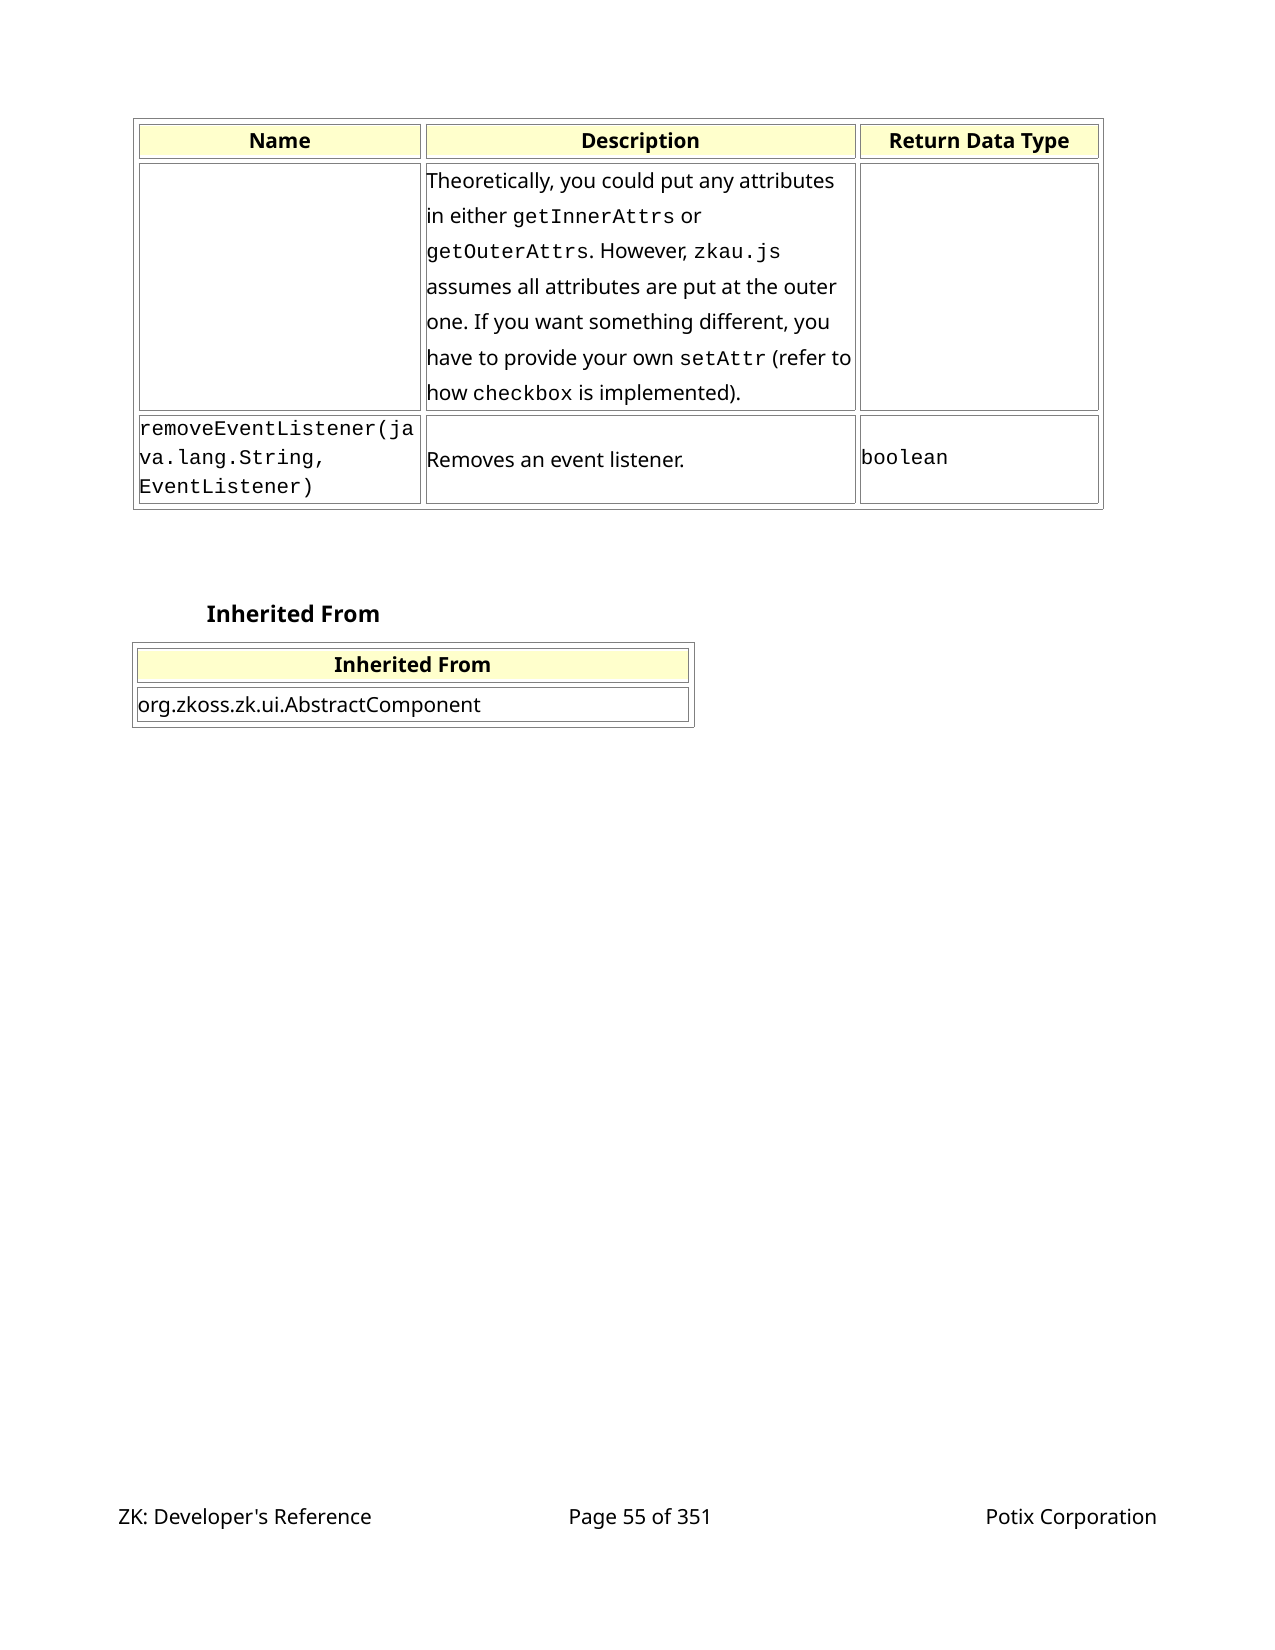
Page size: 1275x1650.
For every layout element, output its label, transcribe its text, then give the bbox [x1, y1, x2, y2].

table_header Description [423, 119, 858, 158]
table_cell org.zkoss.zk.ui.AbstractComponent [134, 682, 691, 721]
table_cell Removes an event listener. [423, 410, 858, 503]
table_cell Theoretically, you could put any attributes in either getInnerAttrs or getOuterAttrs. However, zkau.js assumes all attributes are put at the outer one. If you want something different, you have to provide your own setAttr (refer to how checkbox is implemented). [423, 158, 858, 409]
table_cell [858, 158, 1101, 409]
table_cell [136, 158, 423, 409]
table_cell removeEventListener(java.lang.String, EventListener) [136, 410, 423, 503]
table_header Inherited From [134, 643, 691, 682]
table_header Return Data Type [858, 119, 1101, 158]
table_header Name [136, 119, 423, 158]
subtitle Inherited From [207, 598, 1157, 630]
table_cell boolean [858, 410, 1101, 503]
